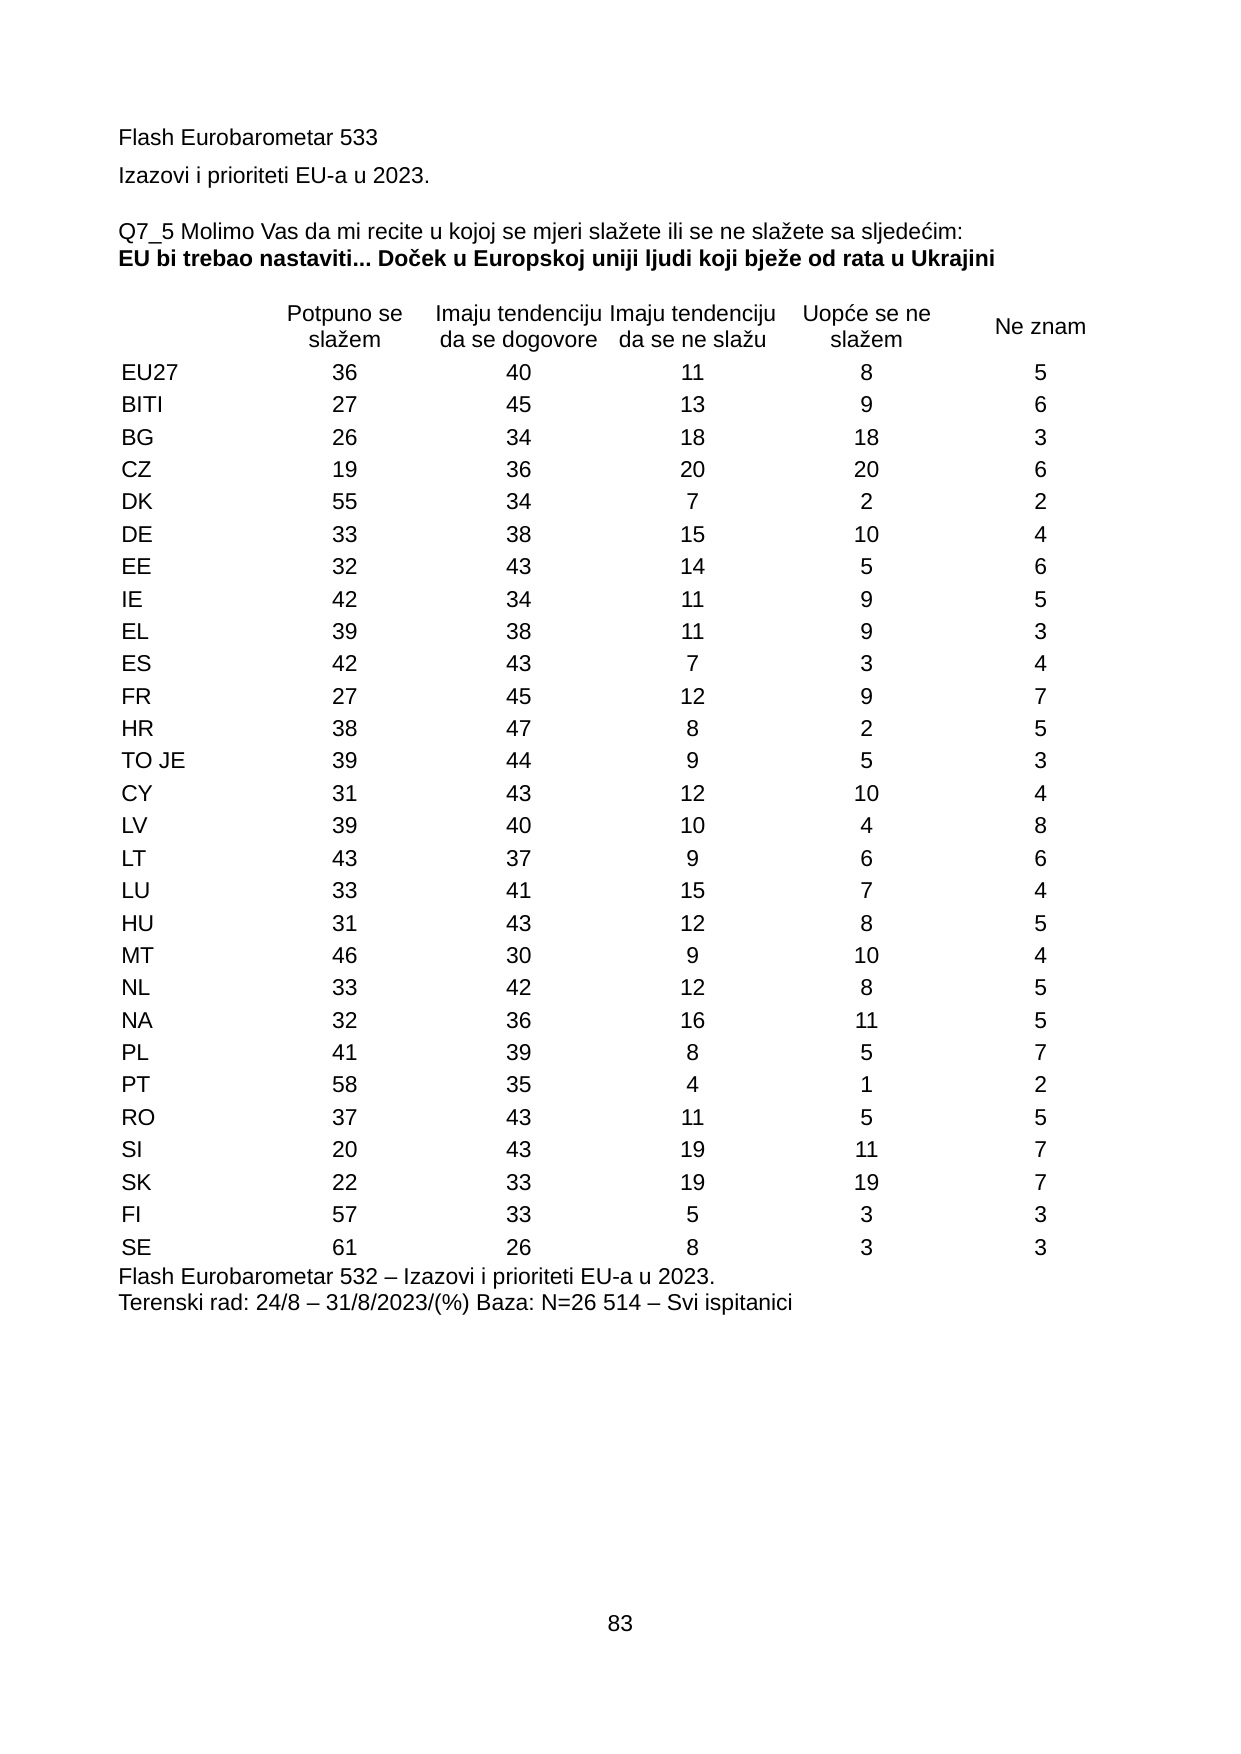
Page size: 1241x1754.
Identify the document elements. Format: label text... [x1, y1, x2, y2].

table_header Imaju tendenciju da se ne slažu [606, 297, 779, 356]
table_cell 44 [432, 745, 606, 777]
table_cell 39 [432, 1036, 606, 1068]
table_cell 37 [258, 1101, 432, 1133]
table_cell 19 [780, 1166, 953, 1198]
table_cell 43 [432, 906, 606, 939]
table_cell TO JE [118, 745, 258, 777]
table_cell HU [118, 906, 258, 939]
table_cell 4 [780, 809, 953, 842]
table_cell 12 [606, 680, 779, 712]
table_cell 4 [954, 518, 1127, 550]
table_cell CZ [118, 453, 258, 485]
table_cell LT [118, 842, 258, 874]
table_cell 10 [780, 777, 953, 809]
table_cell 7 [780, 874, 953, 906]
table_cell 33 [258, 874, 432, 906]
table_cell 7 [954, 1166, 1127, 1198]
table_cell 11 [606, 583, 779, 615]
table_cell DK [118, 485, 258, 518]
table_cell 38 [258, 712, 432, 744]
table_cell 6 [954, 388, 1127, 421]
table_cell 8 [780, 356, 953, 388]
table_header Uopće se ne slažem [780, 297, 953, 356]
table_cell 37 [432, 842, 606, 874]
table_cell 6 [780, 842, 953, 874]
table_cell 39 [258, 809, 432, 842]
table_cell 15 [606, 874, 779, 906]
table_cell 43 [432, 647, 606, 680]
table_cell 43 [432, 550, 606, 582]
table_cell 4 [606, 1069, 779, 1101]
table_cell 8 [606, 712, 779, 744]
table_header [118, 297, 258, 356]
table_cell 36 [432, 1004, 606, 1036]
table_cell 55 [258, 485, 432, 518]
table_cell 1 [780, 1069, 953, 1101]
table_cell 15 [606, 518, 779, 550]
table_cell 8 [780, 971, 953, 1004]
table_cell 19 [606, 1133, 779, 1166]
table_cell 41 [432, 874, 606, 906]
table_cell 9 [606, 842, 779, 874]
table_cell 4 [954, 939, 1127, 971]
table_cell ES [118, 647, 258, 680]
text Q7_5 Molimo Vas da mi recite u kojoj se mjeri slažete ili se ne slažete sa sljedećim: [118, 218, 1122, 244]
table_cell 18 [780, 421, 953, 453]
table_cell 4 [954, 777, 1127, 809]
table_cell 8 [780, 906, 953, 939]
table_cell 33 [258, 971, 432, 1004]
table_cell 7 [954, 680, 1127, 712]
table_cell 47 [432, 712, 606, 744]
table_cell 43 [432, 777, 606, 809]
table_cell HR [118, 712, 258, 744]
table_cell 2 [780, 485, 953, 518]
table_cell 20 [780, 453, 953, 485]
table_cell 39 [258, 615, 432, 647]
table_cell 10 [780, 518, 953, 550]
table_cell 3 [954, 745, 1127, 777]
table_cell 3 [780, 1198, 953, 1230]
table_cell 11 [606, 1101, 779, 1133]
table_cell 34 [432, 421, 606, 453]
text Terenski rad: 24/8 – 31/8/2023/(%) Baza: N=26 514 – Svi ispitanici [118, 1289, 1122, 1316]
table_cell 27 [258, 388, 432, 421]
table_cell 32 [258, 550, 432, 582]
table_cell 5 [780, 550, 953, 582]
table_cell 5 [780, 1036, 953, 1068]
table_cell 3 [780, 1230, 953, 1263]
table_cell SI [118, 1133, 258, 1166]
table_cell 16 [606, 1004, 779, 1036]
table_cell 12 [606, 777, 779, 809]
table_cell 2 [954, 1069, 1127, 1101]
table_cell MT [118, 939, 258, 971]
table_cell 40 [432, 809, 606, 842]
table_cell 9 [606, 939, 779, 971]
table_cell 8 [606, 1036, 779, 1068]
table_cell NA [118, 1004, 258, 1036]
table_cell 45 [432, 388, 606, 421]
table_cell 5 [954, 1004, 1127, 1036]
table_header Potpuno se slažem [258, 297, 432, 356]
table_cell 32 [258, 1004, 432, 1036]
table_cell 9 [780, 388, 953, 421]
text Flash Eurobarometar 532 – Izazovi i prioriteti EU-a u 2023. [118, 1263, 1122, 1289]
table_cell RO [118, 1101, 258, 1133]
table_cell 4 [954, 647, 1127, 680]
table_cell 34 [432, 583, 606, 615]
table_cell 4 [954, 874, 1127, 906]
table_cell 14 [606, 550, 779, 582]
table_cell 5 [954, 356, 1127, 388]
table_cell 7 [954, 1133, 1127, 1166]
table_cell 9 [780, 583, 953, 615]
table_cell 33 [432, 1198, 606, 1230]
table_cell 11 [606, 615, 779, 647]
table_cell 11 [780, 1133, 953, 1166]
table_cell 42 [258, 647, 432, 680]
table_cell 58 [258, 1069, 432, 1101]
table_cell EE [118, 550, 258, 582]
table_cell 7 [606, 485, 779, 518]
table_cell PL [118, 1036, 258, 1068]
table_cell 39 [258, 745, 432, 777]
table_cell 5 [780, 745, 953, 777]
table_cell 36 [432, 453, 606, 485]
table_cell 11 [606, 356, 779, 388]
table_cell 35 [432, 1069, 606, 1101]
table_cell 9 [780, 680, 953, 712]
table_cell FR [118, 680, 258, 712]
table_cell CY [118, 777, 258, 809]
table_cell BG [118, 421, 258, 453]
table_cell 31 [258, 777, 432, 809]
table_cell 5 [954, 906, 1127, 939]
table_cell 19 [606, 1166, 779, 1198]
table_cell 12 [606, 906, 779, 939]
table_cell 5 [606, 1198, 779, 1230]
table_cell DE [118, 518, 258, 550]
table_cell 3 [780, 647, 953, 680]
table_cell 8 [954, 809, 1127, 842]
table_cell 19 [258, 453, 432, 485]
table_cell 9 [606, 745, 779, 777]
table_cell 36 [258, 356, 432, 388]
table_cell 18 [606, 421, 779, 453]
table_cell 9 [780, 615, 953, 647]
table_cell 43 [432, 1133, 606, 1166]
table_cell 13 [606, 388, 779, 421]
table_cell 20 [258, 1133, 432, 1166]
table_cell 5 [780, 1101, 953, 1133]
table_cell 10 [606, 809, 779, 842]
table_cell 3 [954, 615, 1127, 647]
table_cell 26 [432, 1230, 606, 1263]
table_cell 43 [258, 842, 432, 874]
text EU bi trebao nastaviti... Doček u Europskoj uniji ljudi koji bježe od rata u Ukrajini [118, 244, 1122, 271]
table_cell 2 [780, 712, 953, 744]
table_cell EU27 [118, 356, 258, 388]
table_cell 20 [606, 453, 779, 485]
table_cell 33 [432, 1166, 606, 1198]
table_cell 45 [432, 680, 606, 712]
table_cell FI [118, 1198, 258, 1230]
table_cell 42 [258, 583, 432, 615]
table_cell 3 [954, 1230, 1127, 1263]
table_cell SK [118, 1166, 258, 1198]
table_cell 42 [432, 971, 606, 1004]
table_cell 12 [606, 971, 779, 1004]
table_cell LU [118, 874, 258, 906]
table_header Ne znam [954, 297, 1127, 356]
table_cell 38 [432, 615, 606, 647]
table_cell EL [118, 615, 258, 647]
table_cell IE [118, 583, 258, 615]
table_cell 30 [432, 939, 606, 971]
table_cell 43 [432, 1101, 606, 1133]
table_cell 3 [954, 421, 1127, 453]
table_cell 3 [954, 1198, 1127, 1230]
table_cell 5 [954, 1101, 1127, 1133]
table_cell 11 [780, 1004, 953, 1036]
table_cell 5 [954, 583, 1127, 615]
table_cell 10 [780, 939, 953, 971]
table_cell 46 [258, 939, 432, 971]
table_cell 27 [258, 680, 432, 712]
table_cell 6 [954, 550, 1127, 582]
table_cell NL [118, 971, 258, 1004]
table_cell BITI [118, 388, 258, 421]
table_cell 6 [954, 842, 1127, 874]
table_cell 57 [258, 1198, 432, 1230]
table_cell 7 [606, 647, 779, 680]
table_cell 2 [954, 485, 1127, 518]
table_cell 33 [258, 518, 432, 550]
table_cell SE [118, 1230, 258, 1263]
table_cell 8 [606, 1230, 779, 1263]
table_cell 22 [258, 1166, 432, 1198]
table_cell LV [118, 809, 258, 842]
table_cell 5 [954, 712, 1127, 744]
table_cell 38 [432, 518, 606, 550]
table_cell 61 [258, 1230, 432, 1263]
table_cell 40 [432, 356, 606, 388]
table_cell PT [118, 1069, 258, 1101]
table_cell 34 [432, 485, 606, 518]
table_cell 41 [258, 1036, 432, 1068]
table_cell 26 [258, 421, 432, 453]
table_cell 31 [258, 906, 432, 939]
table_cell 5 [954, 971, 1127, 1004]
table_cell 6 [954, 453, 1127, 485]
table_cell 7 [954, 1036, 1127, 1068]
table_header Imaju tendenciju da se dogovore [432, 297, 606, 356]
